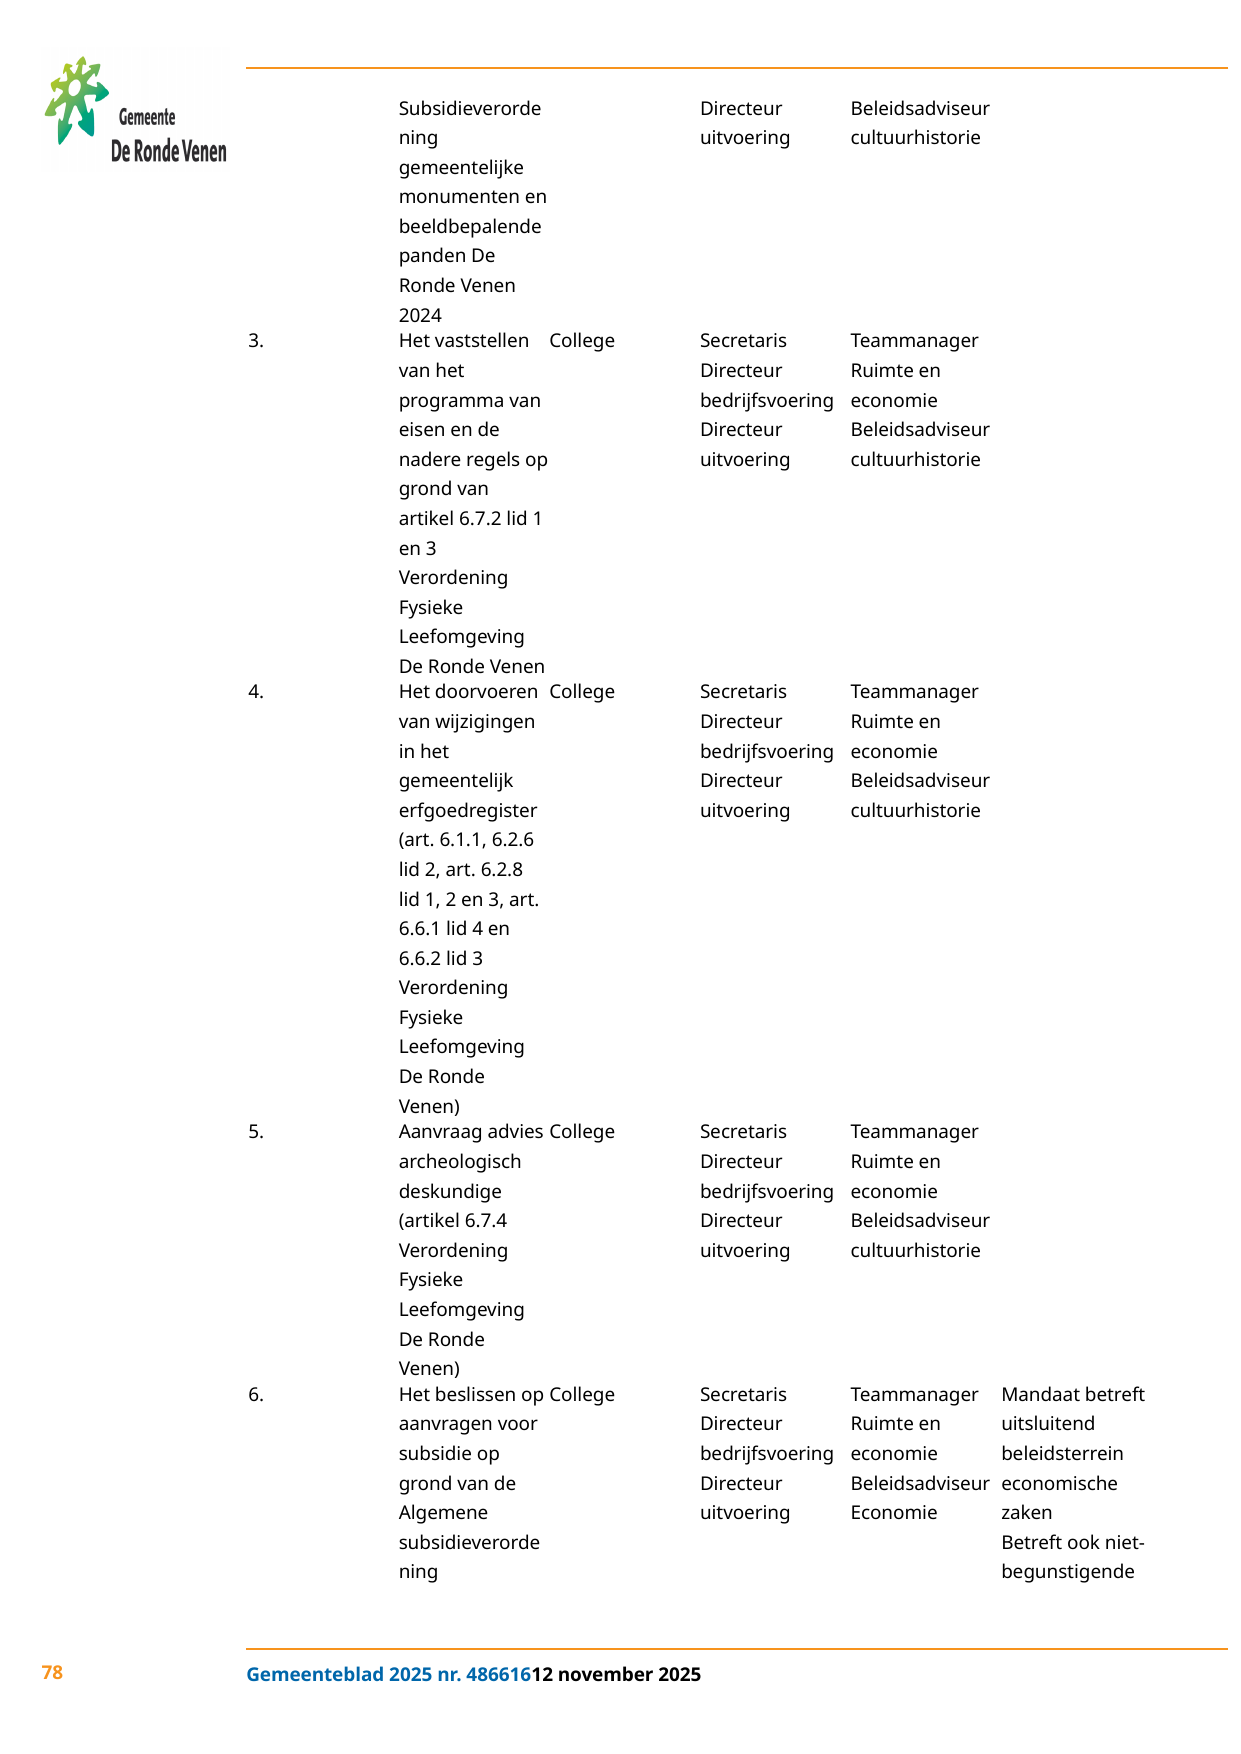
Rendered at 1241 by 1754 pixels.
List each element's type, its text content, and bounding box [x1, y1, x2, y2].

table_cell Mandaat betreft uitsluitend beleidsterrein economische zaken Betreft ook niet-begunstigende [1001, 1381, 1152, 1584]
table_cell [248, 95, 398, 328]
table_cell Secretaris Directeur bedrijfsvoering Directeur uitvoering [700, 1119, 850, 1381]
table_cell Directeur uitvoering [700, 95, 850, 328]
table_cell Het beslissen op aanvragen voor subsidie op grond van de Algemene subsidieverordening [399, 1381, 549, 1584]
table_cell Aanvraag advies archeologisch deskundige (artikel 6.7.4 Verordening Fysieke Leefomgeving De Ronde Venen) [399, 1119, 549, 1381]
table_cell Teammanager Ruimte en economie Beleidsadviseur cultuurhistorie [850, 1119, 1001, 1381]
table_cell Secretaris Directeur bedrijfsvoering Directeur uitvoering [700, 679, 850, 1119]
table_cell [1001, 1119, 1152, 1381]
table_cell Het vaststellen van het programma van eisen en de nadere regels op grond van artikel 6.7.2 lid 1 en 3 Verordening Fysieke Leefomgeving De Ronde Venen [399, 328, 549, 679]
table_cell 6. [248, 1381, 398, 1584]
table_cell [549, 95, 700, 328]
table_cell College [549, 679, 700, 1119]
table_cell Secretaris Directeur bedrijfsvoering Directeur uitvoering [700, 1381, 850, 1584]
table_cell 3. [248, 328, 398, 679]
table_cell 4. [248, 679, 398, 1119]
picture [41, 47, 231, 172]
table_cell [1001, 95, 1152, 328]
table_cell College [549, 328, 700, 679]
table_cell College [549, 1381, 700, 1584]
table_cell 5. [248, 1119, 398, 1381]
table_cell College [549, 1119, 700, 1381]
table_cell Beleidsadviseur cultuurhistorie [850, 95, 1001, 328]
table_cell [1001, 328, 1152, 679]
table_cell Het doorvoeren van wijzigingen in het gemeentelijk erfgoedregister (art. 6.1.1, 6.2.6 lid 2, art. 6.2.8 lid 1, 2 en 3, art. 6.6.1 lid 4 en 6.6.2 lid 3 Verordening Fysieke Leefomgeving De Ronde Venen) [399, 679, 549, 1119]
table_cell Subsidieverordening gemeentelijke monumenten en beeldbepalende panden De Ronde Venen 2024 [399, 95, 549, 328]
table_cell Teammanager Ruimte en economie Beleidsadviseur cultuurhistorie [850, 679, 1001, 1119]
table_cell Teammanager Ruimte en economie Beleidsadviseur Economie [850, 1381, 1001, 1584]
table_cell Teammanager Ruimte en economie Beleidsadviseur cultuurhistorie [850, 328, 1001, 679]
table_cell [1001, 679, 1152, 1119]
table_cell Secretaris Directeur bedrijfsvoering Directeur uitvoering [700, 328, 850, 679]
